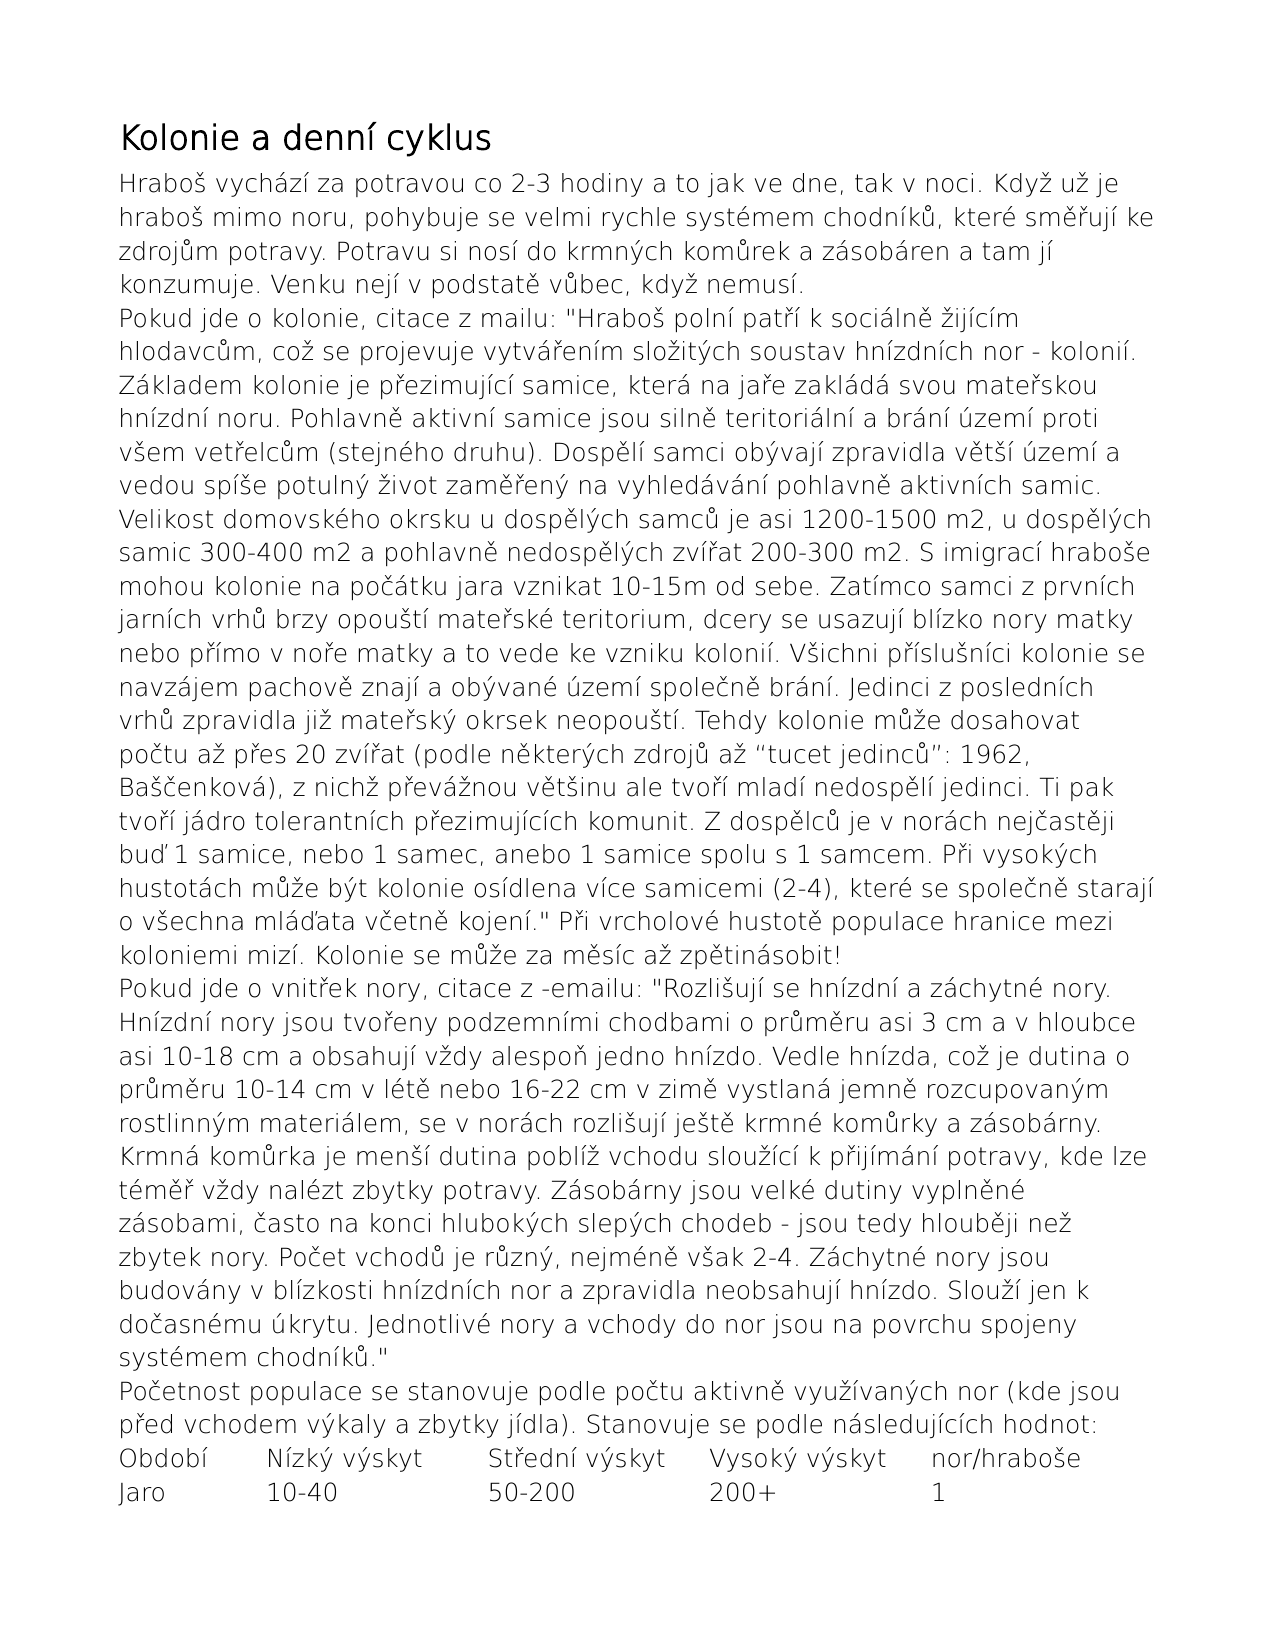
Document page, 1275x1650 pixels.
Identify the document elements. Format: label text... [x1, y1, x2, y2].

text Období Nízký výskyt Střední výskyt Vysoký výskyt nor/hraboše [118, 1444, 1157, 1473]
text Pokud jde o vnitřek nory, citace z -emailu: "Rozlišují se hnízdní a záchytné nory. Hnízdní nory jsou tvořeny podzemními chodbami o průměru asi 3 cm a v hloubce asi 10-18 cm a obsahují vždy alespoň jedno hnízdo. Vedle hnízda, což je dutina o průměru 10-14 cm v létě nebo 16-22 cm v zimě vystlaná jemně rozcupovaným rostlinným materiálem, se v norách rozlišují ještě krmné komůrky a zásobárny. Krmná komůrka je menší dutina poblíž vchodu sloužící k přijímání potravy, kde lze téměř vždy nalézt zbytky potravy. Zásobárny jsou velké dutiny vyplněné zásobami, často na konci hlubokých slepých chodeb - jsou tedy hlouběji než zbytek nory. Počet vchodů je různý, nejméně však 2-4. Záchytné nory jsou budovány v blízkosti hnízdních nor a zpravidla neobsahují hnízdo. Slouží jen k dočasnému úkrytu. Jednotlivé nory a vchody do nor jsou na povrchu spojeny systémem chodníků." [118, 975, 1157, 1373]
text Pokud jde o kolonie, citace z mailu: "Hraboš polní patří k sociálně žijícím hlodavcům, což se projevuje vytvářením složitých soustav hnízdních nor - kolonií. Základem kolonie je přezimující samice, která na jaře zakládá svou mateřskou hnízdní noru. Pohlavně aktivní samice jsou silně teritoriální a brání území proti všem vetřelcům (stejného druhu). Dospělí samci obývají zpravidla větší území a vedou spíše potulný život zaměřený na vyhledávání pohlavně aktivních samic. Velikost domovského okrsku u dospělých samců je asi 1200-1500 m2, u dospělých samic 300-400 m2 a pohlavně nedospělých zvířat 200-300 m2. S imigrací hraboše mohou kolonie na počátku jara vznikat 10-15m od sebe. Zatímco samci z prvních jarních vrhů brzy opouští mateřské teritorium, dcery se usazují blízko nory matky nebo přímo v noře matky a to vede ke vzniku kolonií. Všichni příslušníci kolonie se navzájem pachově znají a obývané území společně brání. Jedinci z posledních vrhů zpravidla již mateřský okrsek neopouští. Tehdy kolonie může dosahovat počtu až přes 20 zvířat (podle některých zdrojů až “tucet jedinců”: 1962, Baščenková), z nichž převážnou většinu ale tvoří mladí nedospělí jedinci. Ti pak tvoří jádro tolerantních přezimujících komunit. Z dospělců je v norách nejčastěji buď 1 samice, nebo 1 samec, anebo 1 samice spolu s 1 samcem. Při vysokých hustotách může být kolonie osídlena více samicemi (2-4), které se společně starají o všechna mláďata včetně kojení." Při vrcholové hustotě populace hranice mezi koloniemi mizí. Kolonie se může za měsíc až zpětinásobit! [118, 304, 1157, 970]
text Hraboš vychází za potravou co 2-3 hodiny a to jak ve dne, tak v noci. Když už je hraboš mimo noru, pohybuje se velmi rychle systémem chodníků, které směřují ke zdrojům potravy. Potravu si nosí do krmných komůrek a zásobáren a tam jí konzumuje. Venku nejí v podstatě vůbec, když nemusí. [118, 170, 1157, 299]
text Početnost populace se stanovuje podle počtu aktivně využívaných nor (kde jsou před vchodem výkaly a zbytky jídla). Stanovuje se podle následujících hodnot: [118, 1377, 1157, 1440]
text Jaro 10-40 50-200 200+ 1 [118, 1478, 1157, 1507]
subtitle Kolonie a denní cyklus [118, 118, 1157, 157]
